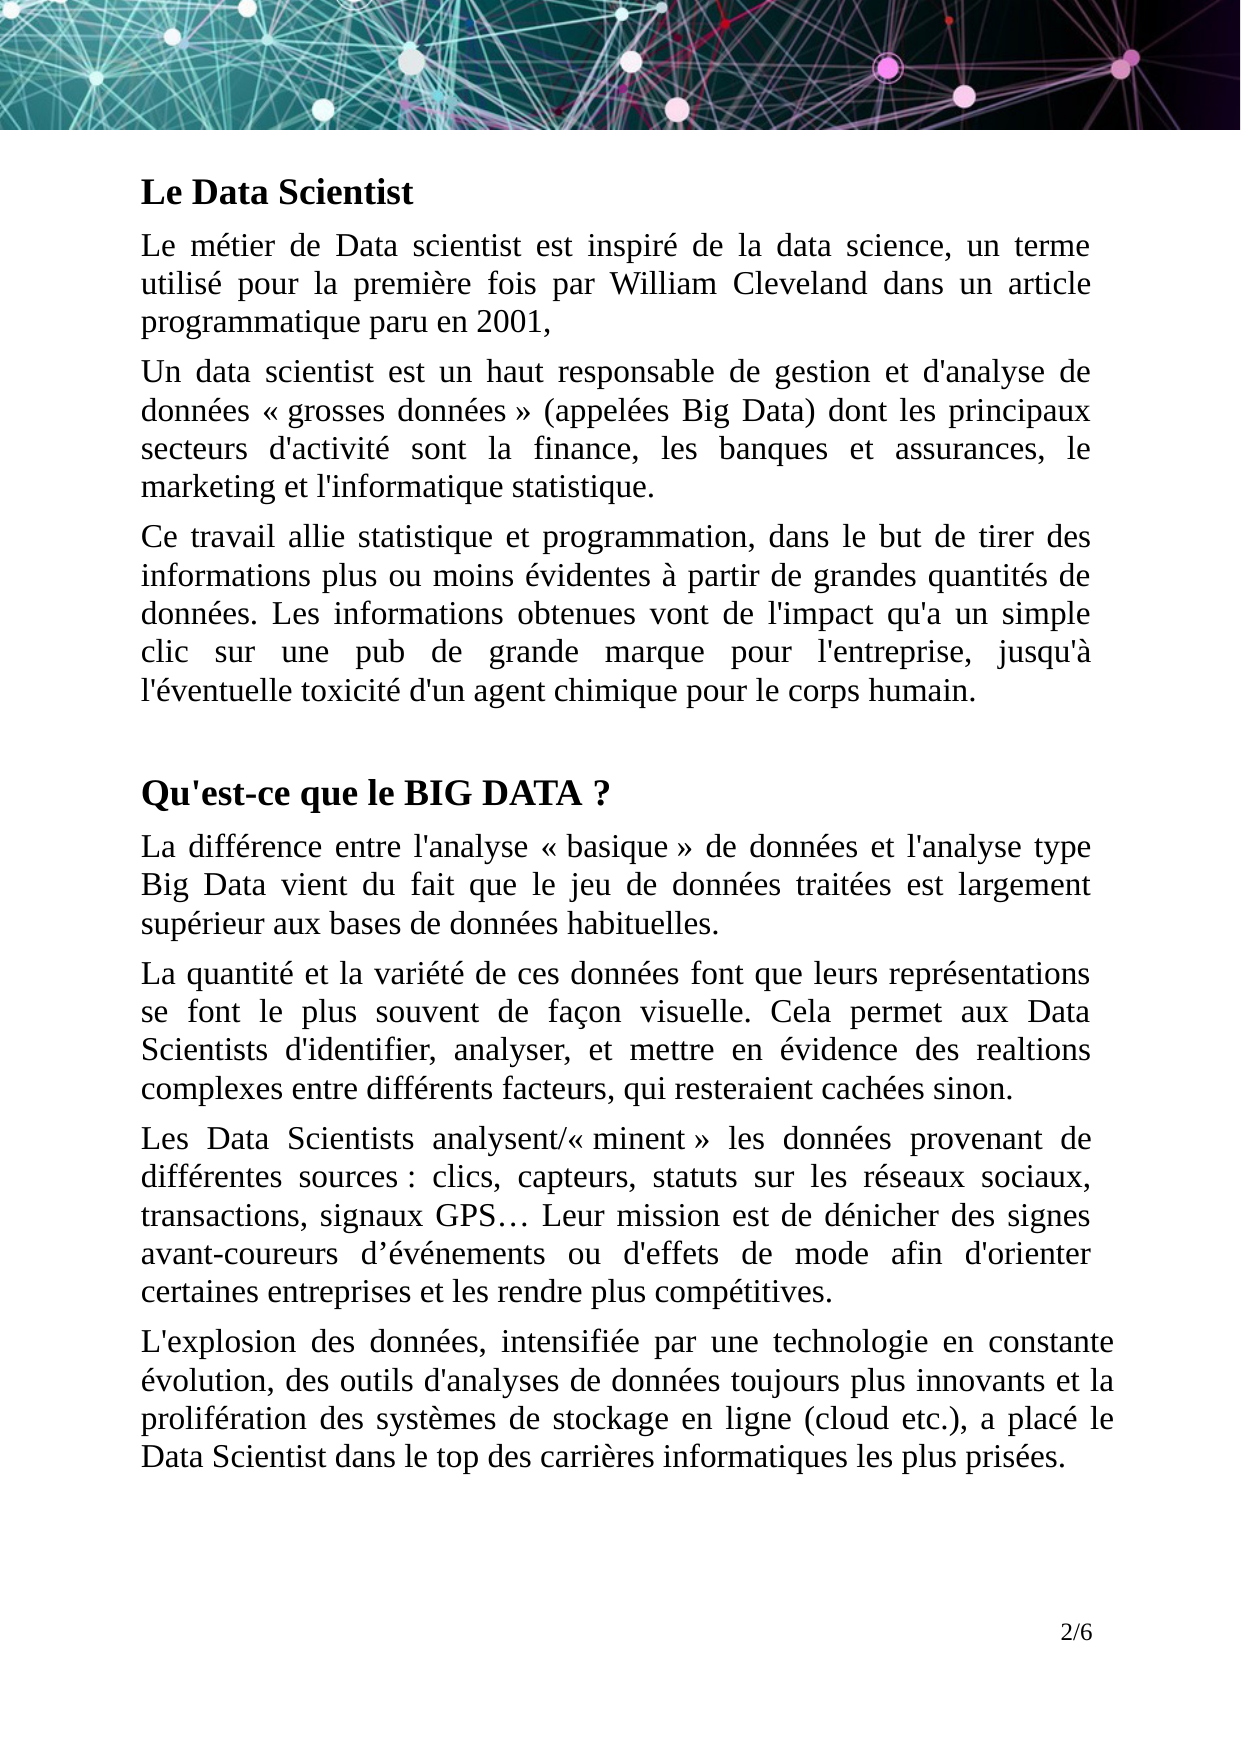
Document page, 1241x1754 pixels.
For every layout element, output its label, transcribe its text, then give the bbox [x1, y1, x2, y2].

text La quantité et la variété de ces données font que leurs représentations se font le plus souvent de façon visuelle. Cela permet aux Data Scientists d'identifier, analyser, et mettre en évidence des realtions complexes entre différents facteurs, qui resteraient cachées sinon. [141, 953, 1092, 1106]
text Le métier de Data scientist est inspiré de la data science, un terme utilisé pour la première fois par William Cleveland dans un article programmatique paru en 2001, [141, 225, 1092, 340]
subtitle Le Data Scientist [141, 169, 1092, 212]
text L'explosion des données, intensifiée par une technologie en constante évolution, des outils d'analyses de données toujours plus innovants et la prolifération des systèmes de stockage en ligne (cloud etc.), a placé le Data Scientist dans le top des carrières informatiques les plus prisées. [141, 1322, 1116, 1475]
picture [0, 0, 1241, 130]
text Les Data Scientists analysent/« minent » les données provenant de différentes sources : clics, capteurs, statuts sur les réseaux sociaux, transactions, signaux GPS… Leur mission est de dénicher des signes avant-coureurs d’événements ou d'effets de mode afin d'orienter certaines entreprises et les rendre plus compétitives. [141, 1118, 1092, 1310]
subtitle Qu'est-ce que le BIG DATA ? [141, 771, 1092, 814]
text Un data scientist est un haut responsable de gestion et d'analyse de données « grosses données » (appelées Big Data) dont les principaux secteurs d'activité sont la finance, les banques et assurances, le marketing et l'informatique statistique. [141, 352, 1092, 505]
text Ce travail allie statistique et programmation, dans le but de tirer des informations plus ou moins évidentes à partir de grandes quantités de données. Les informations obtenues vont de l'impact qu'a un simple clic sur une pub de grande marque pour l'entreprise, jusqu'à l'éventuelle toxicité d'un agent chimique pour le corps humain. [141, 517, 1092, 708]
text La différence entre l'analyse « basique » de données et l'analyse type Big Data vient du fait que le jeu de données traitées est largement supérieur aux bases de données habituelles. [141, 826, 1092, 941]
